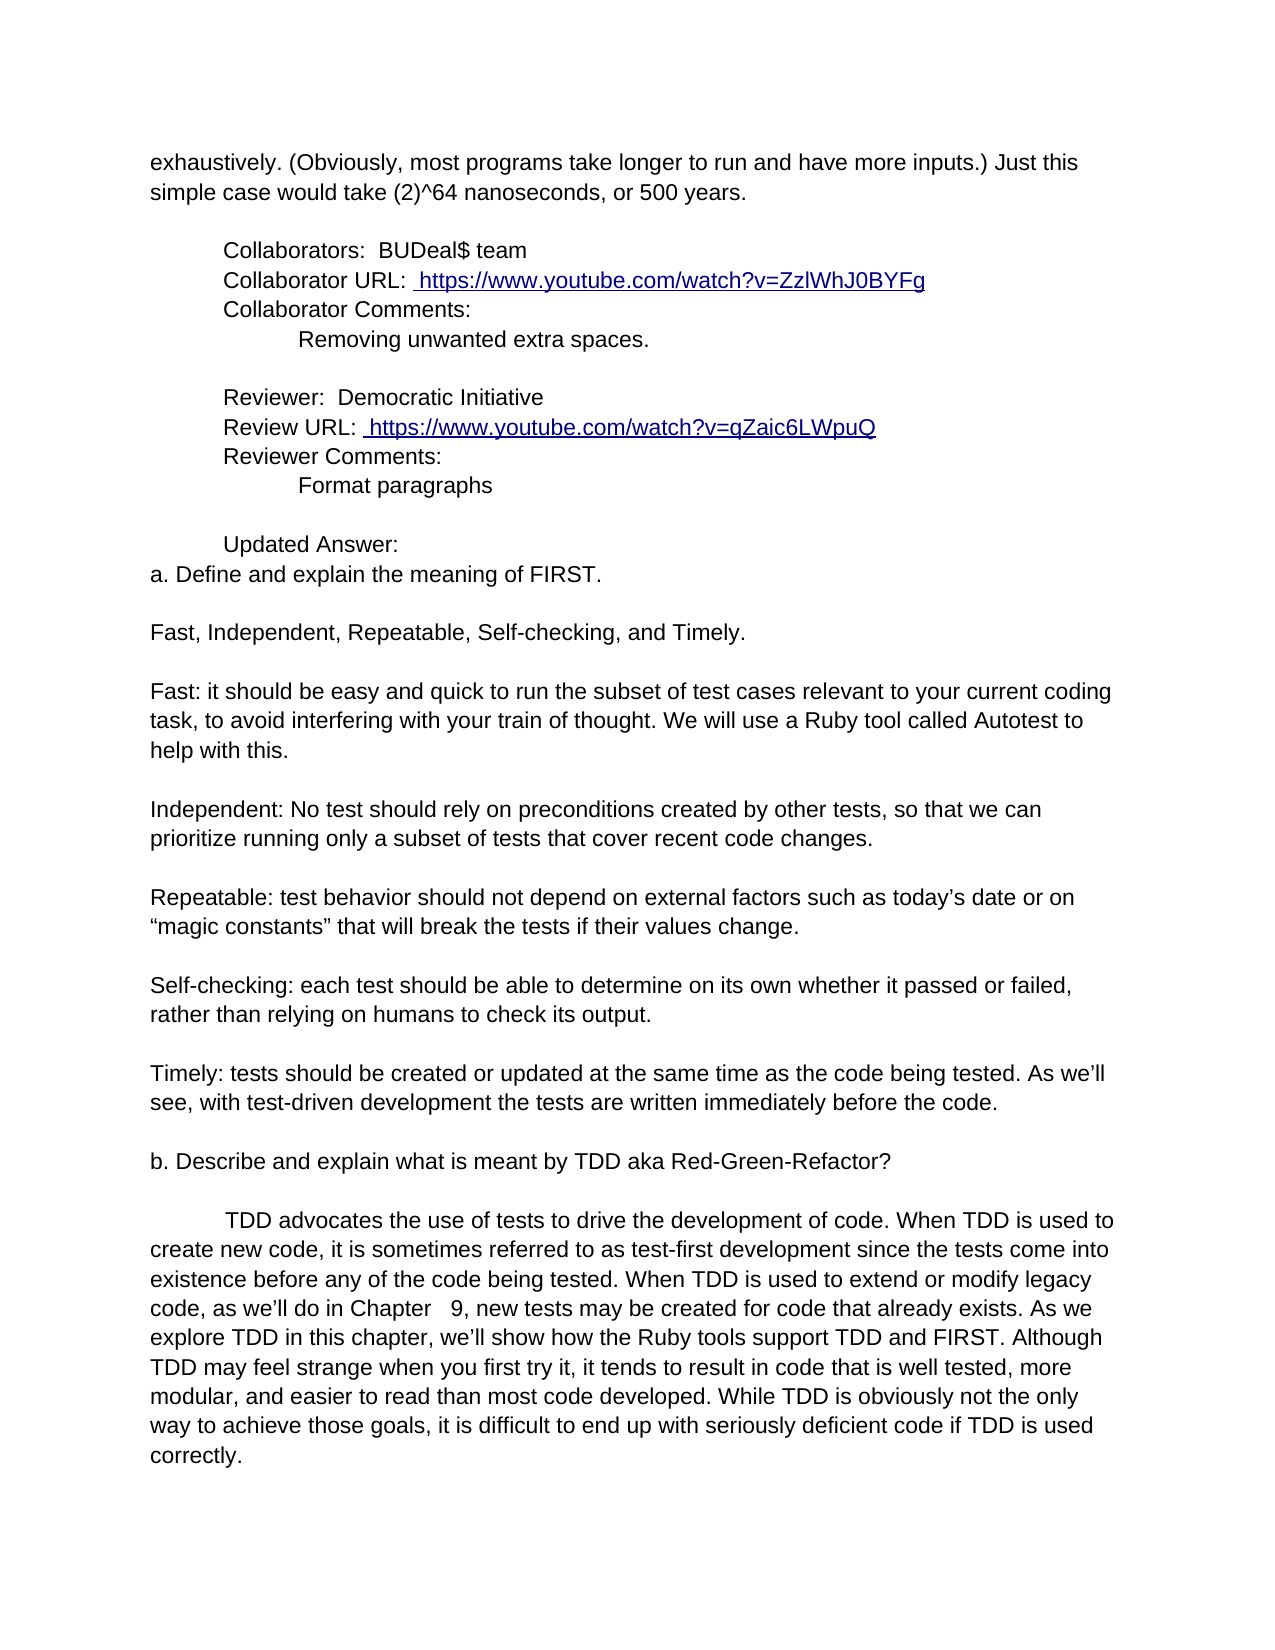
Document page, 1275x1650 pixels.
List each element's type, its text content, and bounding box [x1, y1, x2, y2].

text Reviewer: Democratic Initiative [223, 385, 1125, 411]
text Review URL: https://www.youtube.com/watch?v=qZaic6LWpuQ [223, 414, 1125, 440]
text TDD advocates the use of tests to drive the development of code. When TDD is used to create new code, it is sometimes referred to as test-first development since the tests come into existence before any of the code being tested. When TDD is used to extend or modify legacy code, as we’ll do in Chapter 9, new tests may be created for code that already exists. As we explore TDD in this chapter, we’ll show how the Ruby tools support TDD and FIRST. Although TDD may feel strange when you first try it, it tends to result in code that is well tested, more modular, and easier to read than most code developed. While TDD is obviously not the only way to achieve those goals, it is difficult to end up with seriously deficient code if TDD is used correctly. [150, 1207, 1125, 1468]
text Independent: No test should rely on preconditions created by other tests, so that we can prioritize running only a subset of tests that cover recent code changes. [150, 796, 1125, 851]
text Self-checking: each test should be able to determine on its own whether it passed or failed, rather than relying on humans to check its output. [150, 972, 1125, 1027]
text Collaborator URL: https://www.youtube.com/watch?v=ZzlWhJ0BYFg [223, 267, 1125, 293]
text Collaborators: BUDeal$ team [223, 238, 1125, 264]
text exhaustively. (Obviously, most programs take longer to run and have more inputs.) Just this simple case would take (2)^64 nanoseconds, or 500 years. [150, 150, 1125, 205]
text a. Define and explain the meaning of FIRST. [150, 561, 1125, 587]
text Collaborator Comments: [223, 297, 1125, 322]
text Reviewer Comments: [223, 444, 1125, 469]
text Updated Answer: [223, 532, 1125, 557]
text Fast: it should be easy and quick to run the subset of test cases relevant to your current coding task, to avoid interfering with your train of thought. We will use a Ruby tool called Autotest to help with this. [150, 679, 1125, 763]
text Repeatable: test behavior should not depend on external factors such as today’s date or on “magic constants” that will break the tests if their values change. [150, 884, 1125, 939]
text b. Describe and explain what is meant by TDD aka Red-Green-Refactor? [150, 1149, 1125, 1174]
text Removing unwanted extra spaces. [298, 326, 1125, 352]
text Fast, Independent, Repeatable, Self-checking, and Timely. [150, 620, 1125, 646]
text Timely: tests should be created or updated at the same time as the code being tested. As we’ll see, with test-driven development the tests are written immediately before the code. [150, 1061, 1125, 1116]
text Format paragraphs [298, 473, 1125, 499]
